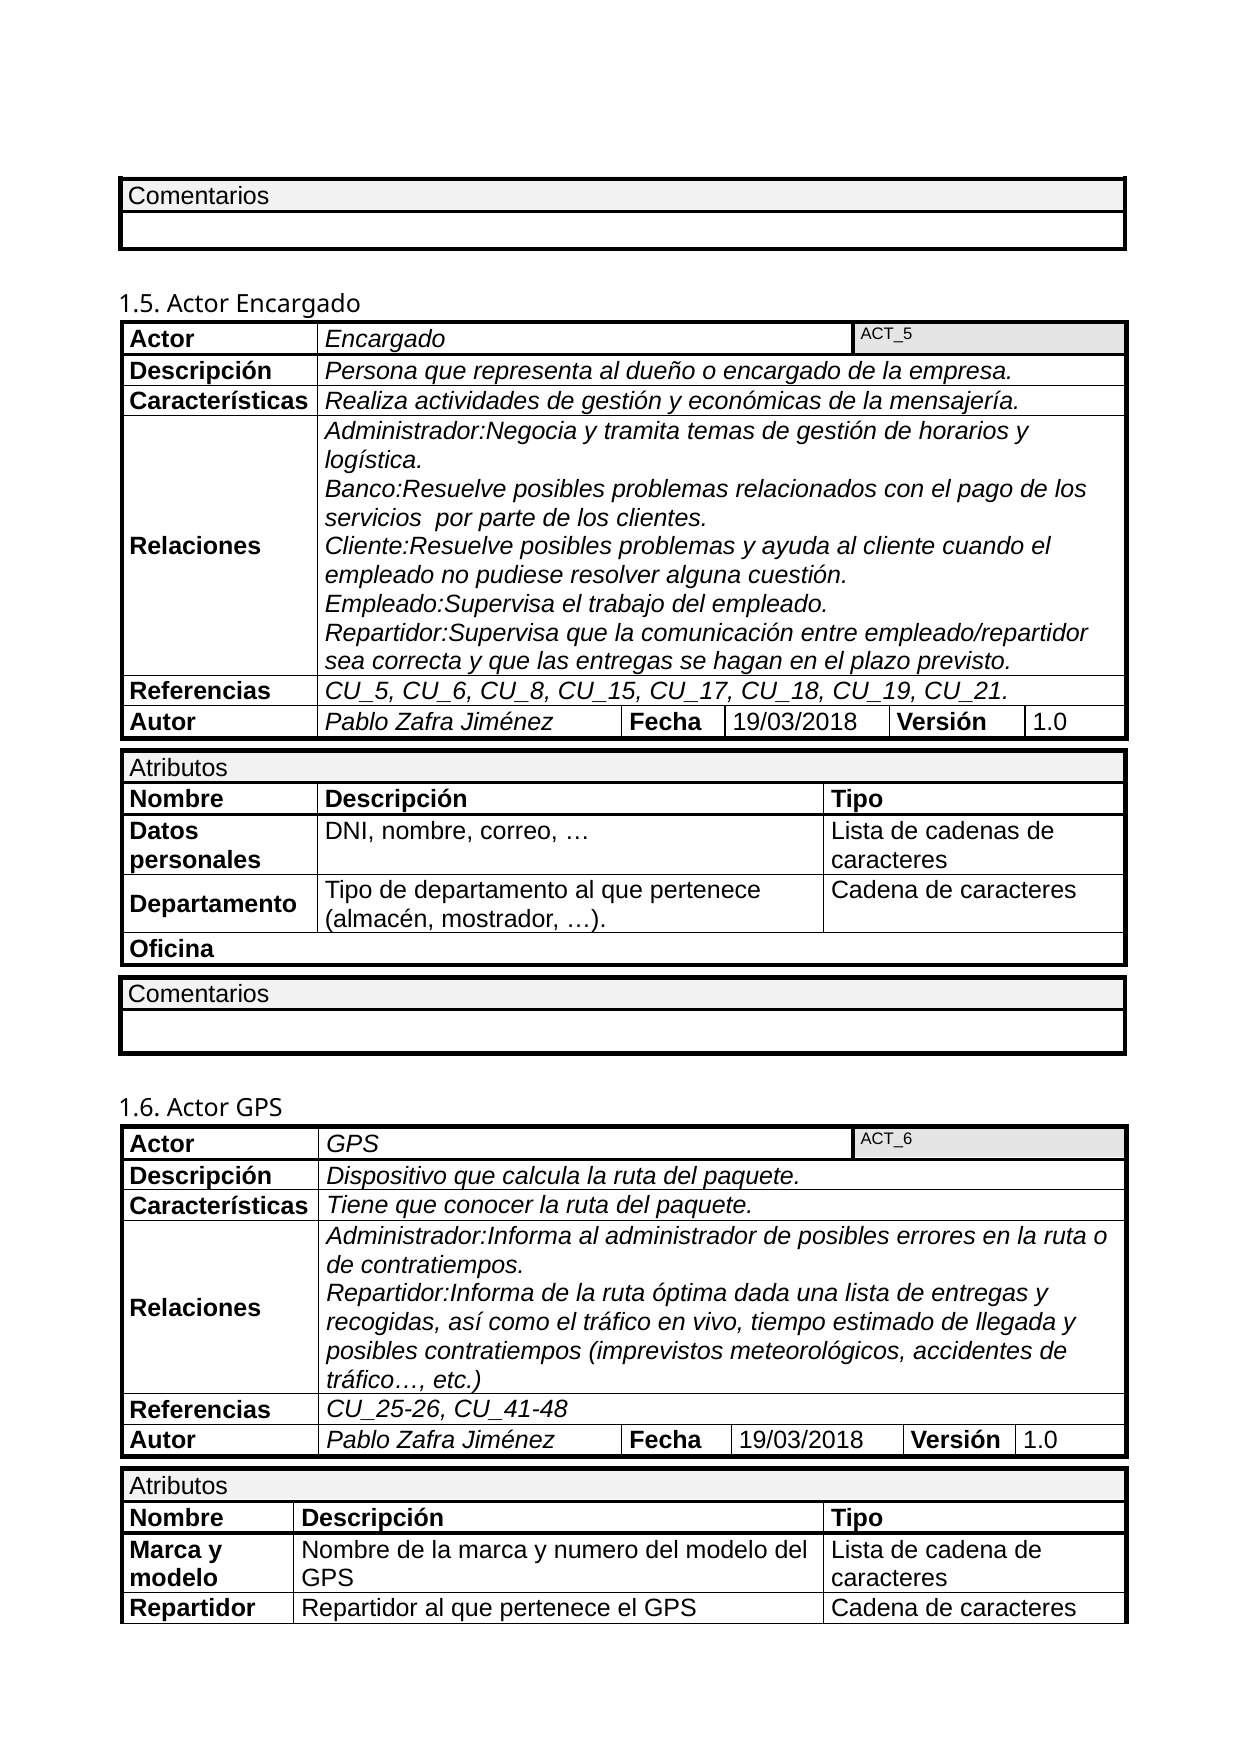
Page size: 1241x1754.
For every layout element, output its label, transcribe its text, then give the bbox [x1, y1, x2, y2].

table_cell [123, 1011, 1123, 1051]
table_cell Cadena de caracteres [824, 875, 1123, 932]
table_cell 19/03/2018 [732, 1425, 903, 1454]
table_cell Autor [124, 1425, 318, 1454]
table_cell Dispositivo que calcula la ruta del paquete. [319, 1161, 1124, 1189]
table_cell Descripción [124, 1161, 318, 1189]
table_cell DNI, nombre, correo, … [318, 816, 823, 874]
text 1.6. Actor GPS [118, 1090, 1122, 1124]
table_cell CU_5, CU_6, CU_8, CU_15, CU_17, CU_18, CU_19, CU_21. [318, 676, 1124, 705]
table_cell 1.0 [1026, 706, 1124, 736]
table_header Actor [124, 1129, 318, 1157]
table_cell Descripción [124, 356, 317, 385]
table_cell Nombre de la marca y numero del modelo del GPS [294, 1535, 823, 1592]
table_header Atributos [124, 753, 1123, 781]
table_cell Repartidor [124, 1593, 293, 1622]
table_cell Administrador:Informa al administrador de posibles errores en la ruta o de contratiempos. Repartidor:Informa de la ruta óptima dada una lista de entregas y recogidas, así como el tráfico en vivo, tiempo estimado de llegada y posibles contratiempos (imprevistos meteorológicos, accidentes de tráfico…, etc.) [319, 1221, 1124, 1393]
table_cell Datos personales [124, 816, 317, 874]
table_cell Nombre [124, 784, 317, 813]
table_cell Fecha [622, 1425, 731, 1454]
table_cell 19/03/2018 [726, 706, 889, 736]
table_cell Pablo Zafra Jiménez [319, 1425, 621, 1454]
table_cell CU_25-26, CU_41-48 [319, 1394, 1124, 1424]
table_cell 1.0 [1016, 1425, 1124, 1454]
table_cell Versión [890, 706, 1024, 736]
table_cell Cadena de caracteres [824, 1593, 1124, 1622]
table_cell Administrador:Negocia y tramita temas de gestión de horarios y logística. Banco:Resuelve posibles problemas relacionados con el pago de los servicios por parte de los clientes. Cliente:Resuelve posibles problemas y ayuda al cliente cuando el empleado no pudiese resolver alguna cuestión. Empleado:Supervisa el trabajo del empleado. Repartidor:Supervisa que la comunicación entre empleado/repartidor sea correcta y que las entregas se hagan en el plazo previsto. [318, 416, 1124, 675]
table_cell Tipo [824, 784, 1123, 813]
table_header Comentarios [123, 181, 1123, 210]
table_cell Autor [124, 706, 317, 736]
table_header ACT_5 [855, 324, 1124, 353]
text 1.5. Actor Encargado [118, 285, 1122, 319]
table_cell Referencias [124, 1394, 318, 1424]
table_header Actor [124, 324, 317, 353]
table_cell Referencias [124, 676, 317, 705]
table_cell Características [124, 386, 317, 415]
table_cell Lista de cadena de caracteres [824, 1535, 1124, 1592]
table_cell Tipo de departamento al que pertenece (almacén, mostrador, …). [318, 875, 823, 932]
table_cell Marca y modelo [124, 1535, 293, 1592]
table_cell Versión [904, 1425, 1015, 1454]
table_cell Tiene que conocer la ruta del paquete. [319, 1190, 1124, 1220]
table_cell Departamento [124, 875, 317, 932]
table_header GPS [319, 1129, 851, 1157]
table_cell [123, 213, 1123, 247]
table_cell Pablo Zafra Jiménez [318, 706, 621, 736]
table_header Encargado [318, 324, 851, 353]
table_cell Características [124, 1190, 318, 1220]
table_cell Tipo [824, 1503, 1124, 1531]
table_header Atributos [124, 1471, 1124, 1499]
table_header ACT_6 [855, 1129, 1124, 1157]
table_cell Fecha [622, 706, 724, 736]
table_cell Oficina [124, 933, 1123, 963]
table_header Comentarios [123, 980, 1123, 1008]
table_cell Descripción [294, 1503, 823, 1531]
table_cell Realiza actividades de gestión y económicas de la mensajería. [318, 386, 1124, 415]
table_cell Descripción [318, 784, 823, 813]
table_cell Lista de cadenas de caracteres [824, 816, 1123, 874]
table_cell Relaciones [124, 1221, 318, 1393]
table_cell Repartidor al que pertenece el GPS [294, 1593, 823, 1622]
table_cell Persona que representa al dueño o encargado de la empresa. [318, 356, 1124, 385]
table_cell Relaciones [124, 416, 317, 675]
table_cell Nombre [124, 1503, 293, 1531]
